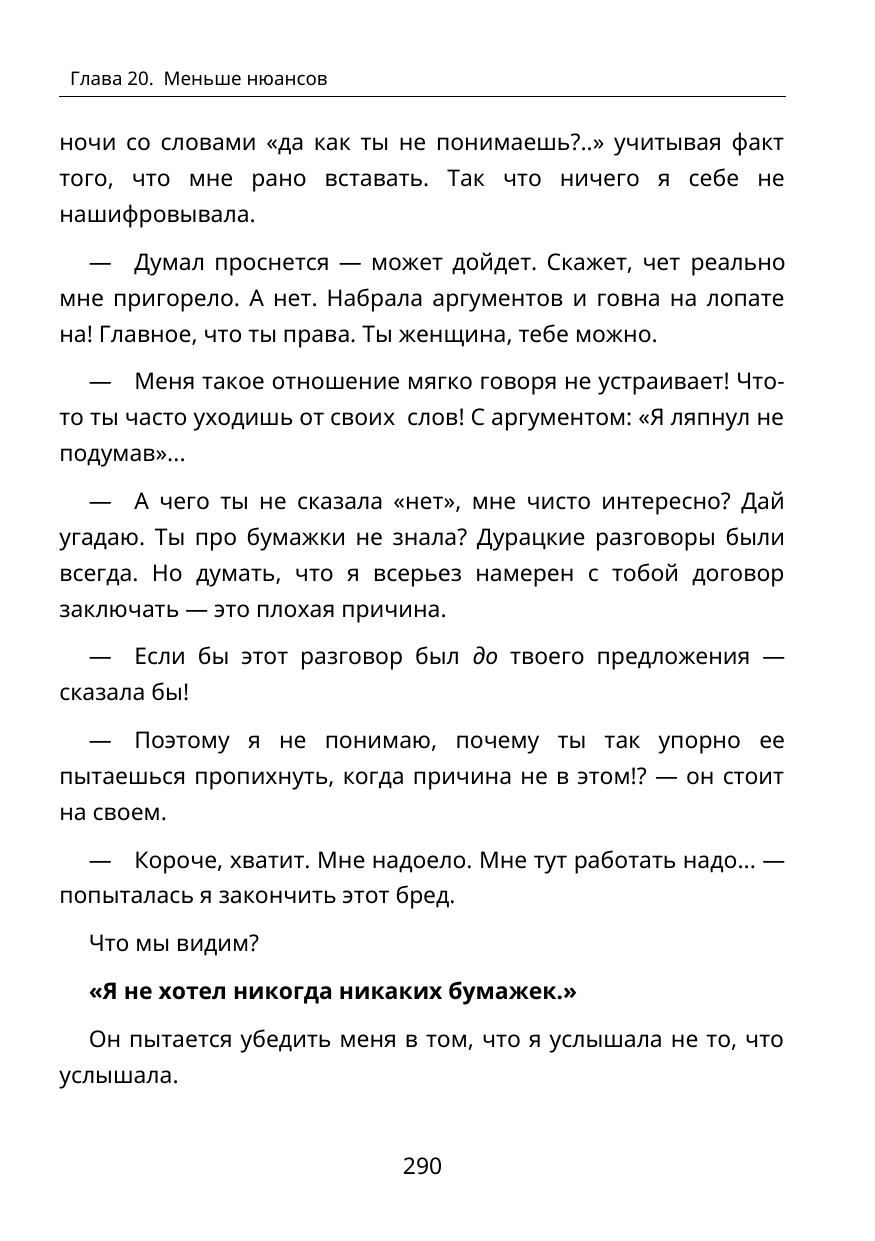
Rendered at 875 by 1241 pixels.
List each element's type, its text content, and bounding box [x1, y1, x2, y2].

list Поэтому я не понимаю, почему ты так упорно ее пытаешься пропихнуть, когда причина не в этом!? — он стоит на своем. [59, 724, 786, 827]
list Короче, хватит. Мне надоело. Мне тут работать надо... — попыталась я закончить этот бред. [59, 843, 786, 911]
list Меня такое отношение мягко говоря не устраивает! Что-то ты часто уходишь от своих слов! С аргументом: «Я ляпнул не подумав»... [59, 365, 786, 468]
list Если бы этот разговор был до твоего предложения — сказала бы! [59, 640, 786, 707]
list А чего ты не сказала «нет», мне чисто интересно? Дай угадаю. Ты про бумажки не знала? Дурацкие разговоры были всегда. Но думать, что я всерьез намерен с тобой договор заключать — это плохая причина. [59, 485, 786, 624]
list ночи со словами «да как ты не понимаешь?..» учитывая факт того, что мне рано вставать. Так что ничего я себе не нашифровывала. [59, 126, 786, 229]
text Он пытается убедить меня в том, что я услышала не то, что услышала. [59, 1023, 786, 1090]
text «Я не хотел никогда никаких бумажек.» [59, 975, 786, 1006]
text Что мы видим? [59, 927, 786, 958]
list Думал проснется — может дойдет. Скажет, чет ­реаль­но мне пригорело. А нет. Набрала аргументов и говна на лопате на! Главное, что ты права. Ты женщина, тебе можно. [59, 246, 786, 349]
